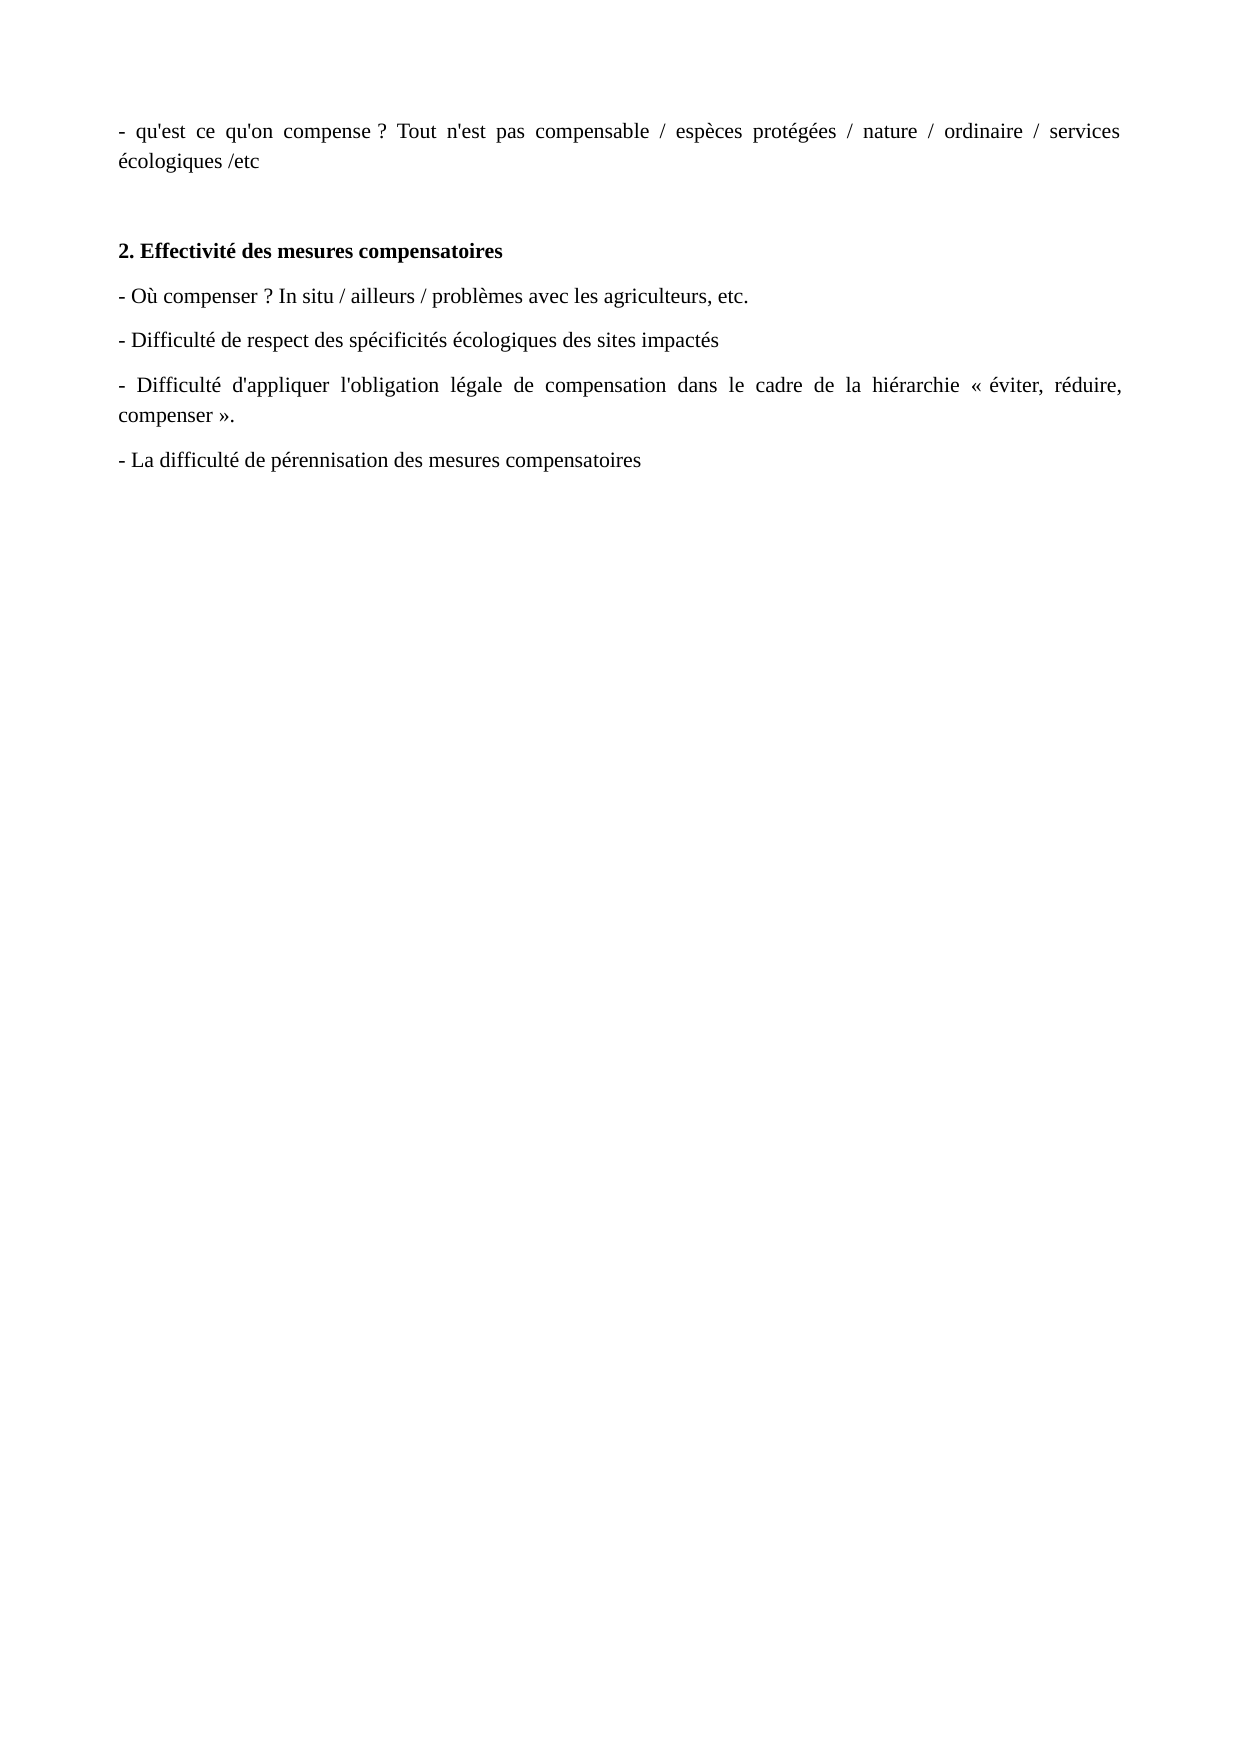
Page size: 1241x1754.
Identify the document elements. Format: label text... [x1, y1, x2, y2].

text - Difficulté d'appliquer l'obligation légale de compensation dans le cadre de la hiérarchie « éviter, réduire, compenser ». [118, 372, 1122, 428]
text - La difficulté de pérennisation des mesures compensatoires [118, 447, 1122, 472]
text - Où compenser ? In situ / ailleurs / problèmes avec les agriculteurs, etc. [118, 283, 1122, 308]
text 2. Effectivité des mesures compensatoires [118, 238, 1122, 263]
text - Difficulté de respect des spécificités écologiques des sites impactés [118, 327, 1122, 353]
text - qu'est ce qu'on compense ? Tout n'est pas compensable / espèces protégées / nature / ordinaire / services écologiques /etc [118, 118, 1122, 173]
